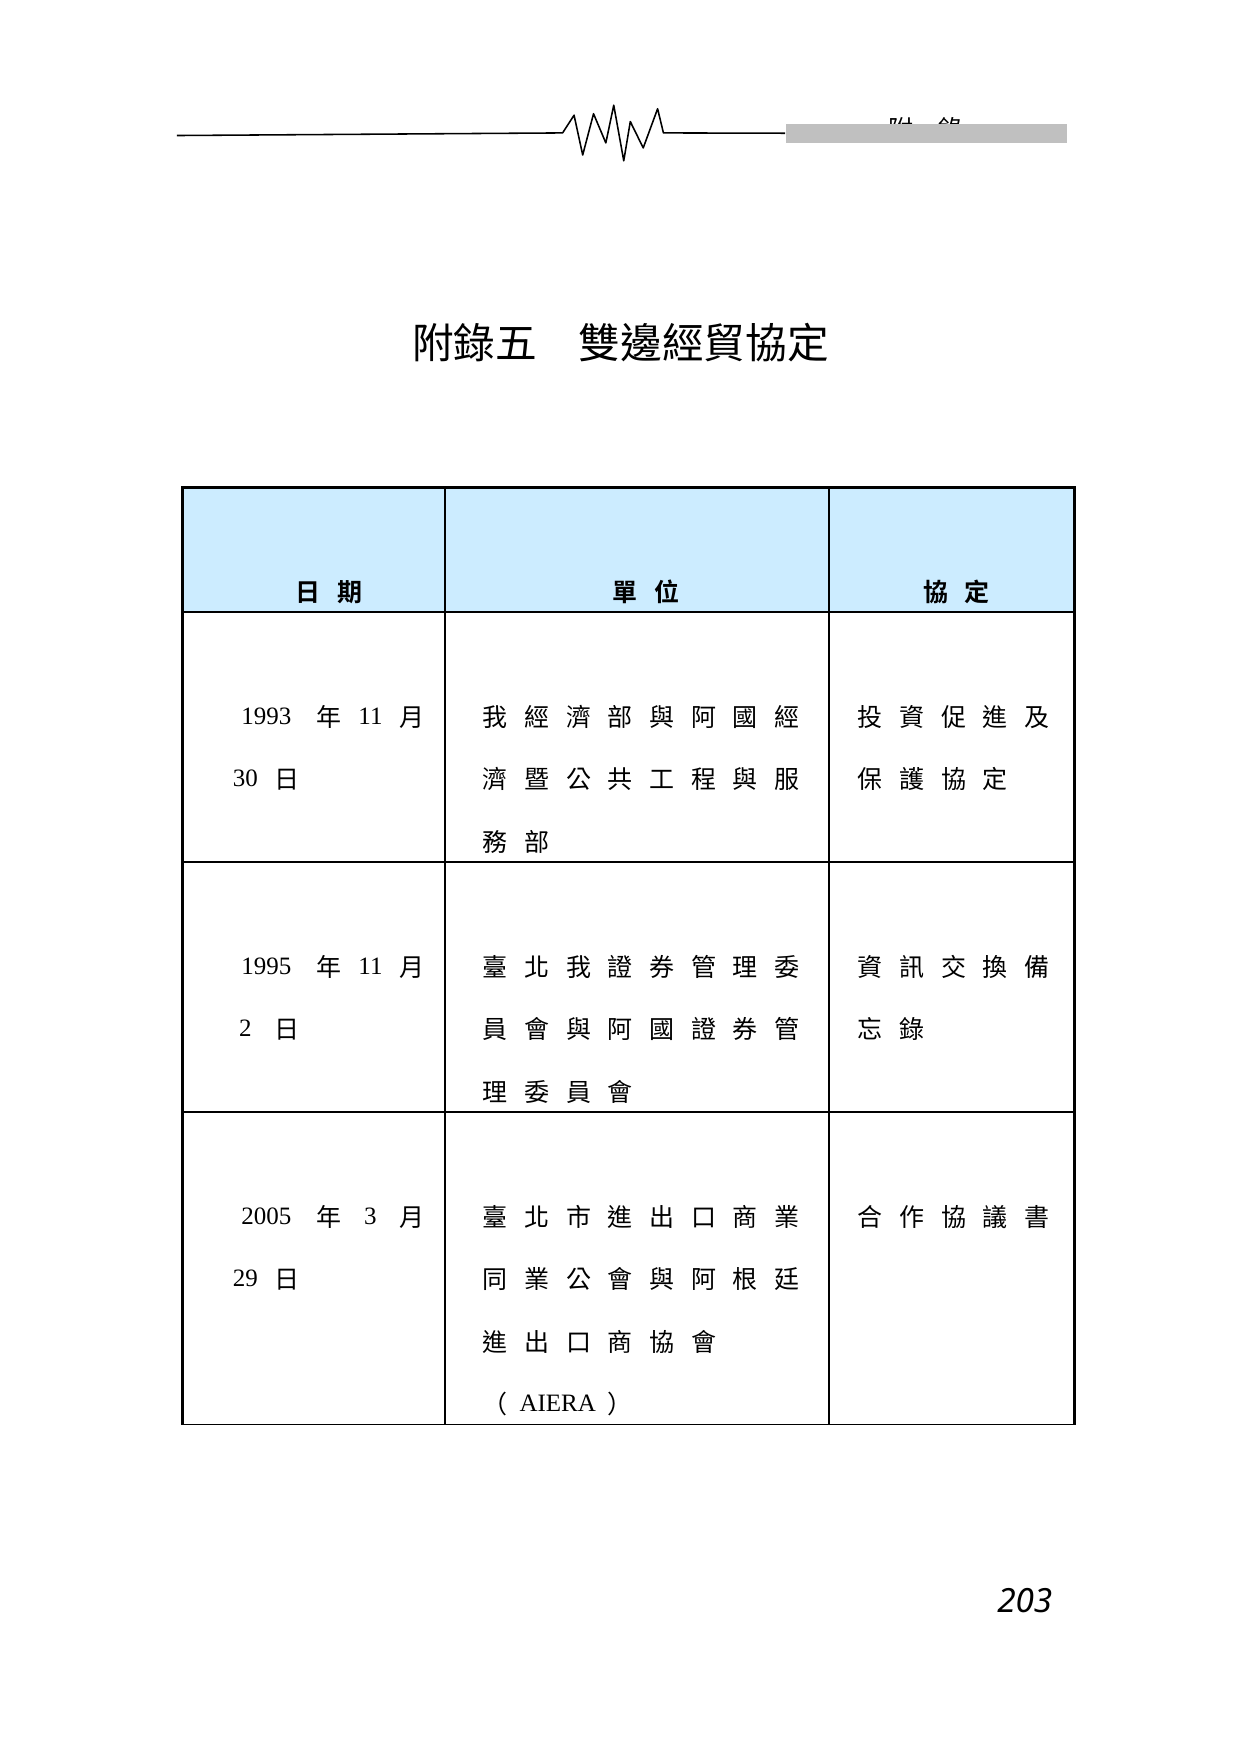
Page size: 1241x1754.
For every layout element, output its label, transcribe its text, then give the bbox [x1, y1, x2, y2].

table_cell 1995年11月2日 [184, 863, 444, 1111]
table_cell 2005年3月29日 [184, 1113, 444, 1424]
table_header 日期 [184, 489, 444, 611]
table_cell 投資促進及保護協定 [830, 613, 1073, 861]
table_cell 1993年11月30日 [184, 613, 444, 861]
table_cell 臺北我證券管理委員會與阿國證券管理委員會 [446, 863, 828, 1111]
table_cell 合作協議書 [830, 1113, 1073, 1424]
table_header 單位 [446, 489, 828, 611]
table_cell 資訊交換備忘錄 [830, 863, 1073, 1111]
table_cell 我經濟部與阿國經濟暨公共工程與服務部 [446, 613, 828, 861]
text 附錄五 雙邊經貿協定 [183, 299, 1058, 361]
table_cell 臺北市進出口商業同業公會與阿根廷進出口商協會（AIERA） [446, 1113, 828, 1424]
table_header 協定 [830, 489, 1073, 611]
